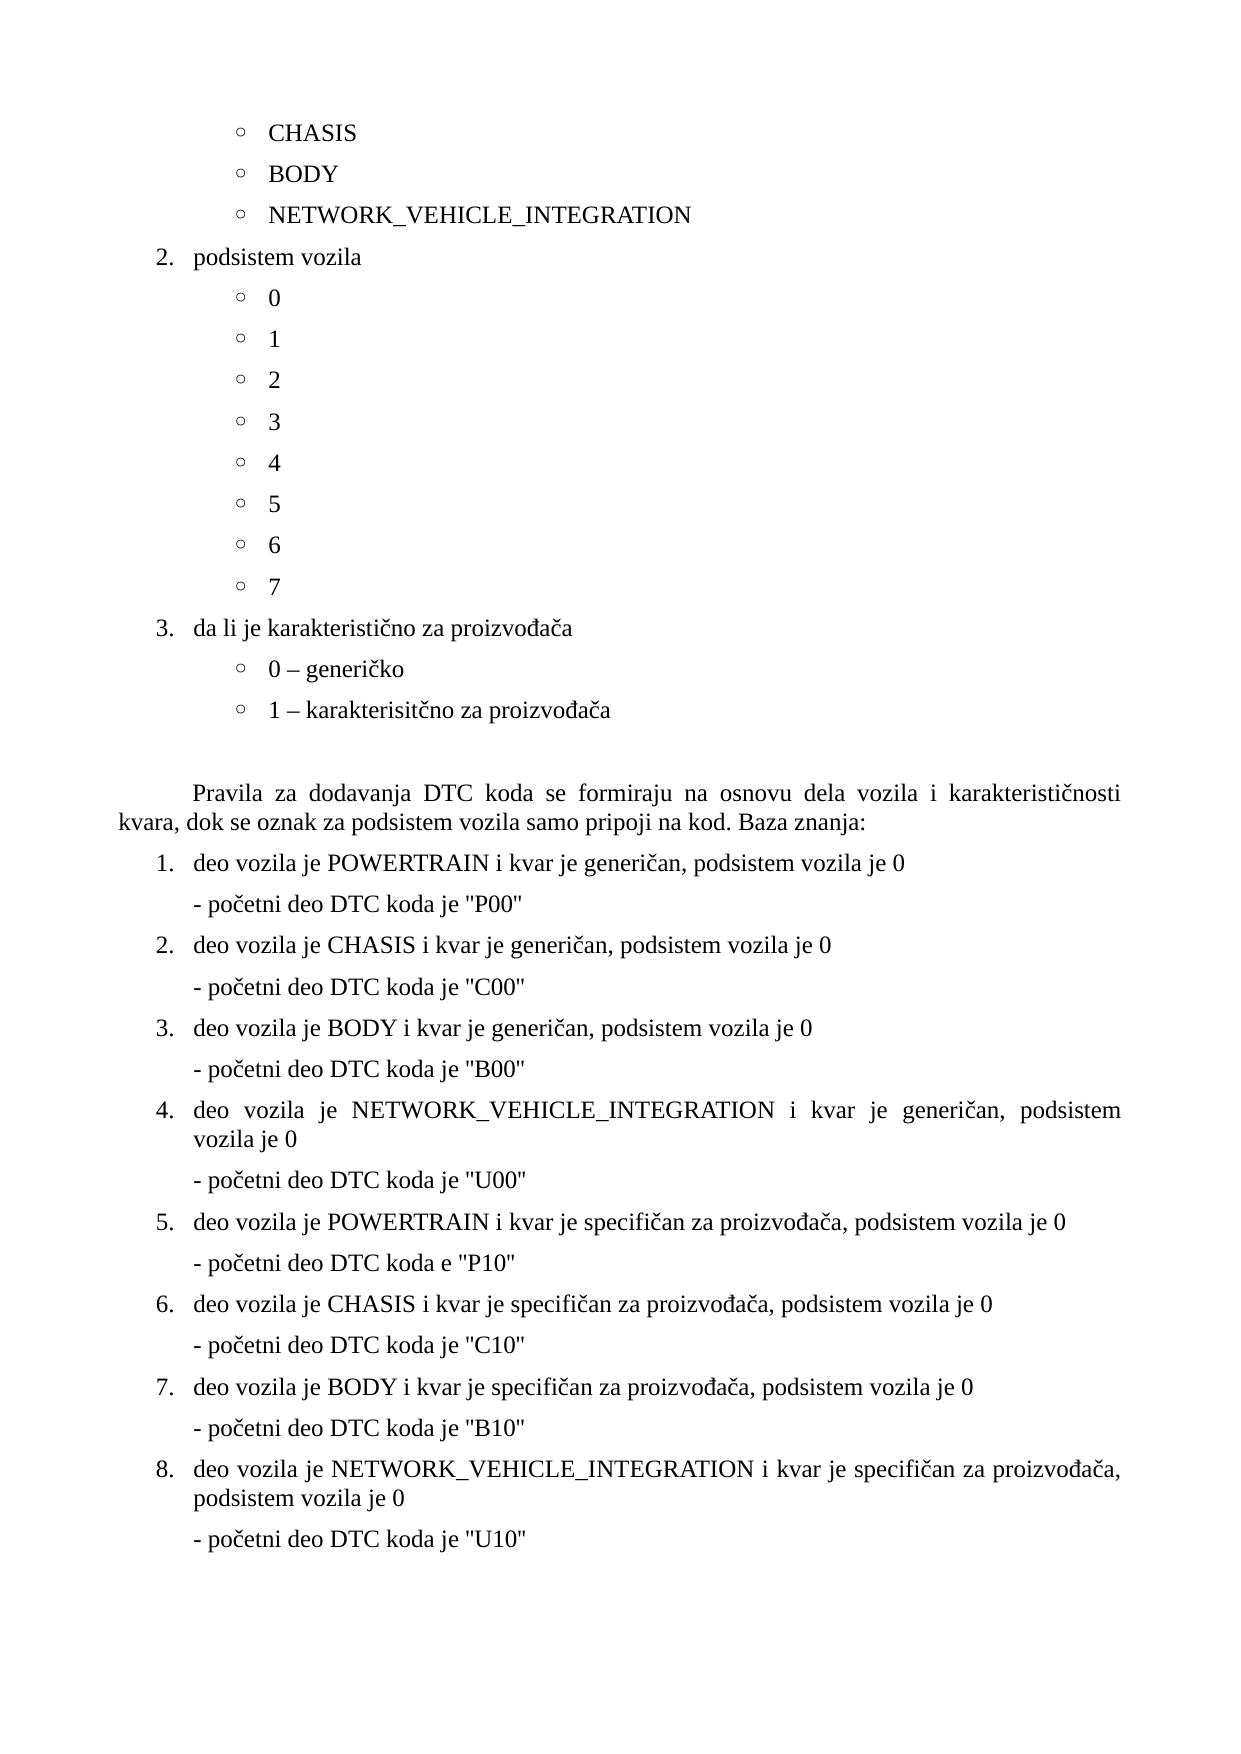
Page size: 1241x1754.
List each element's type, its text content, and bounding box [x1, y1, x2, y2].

list 0 – generičko [231, 654, 1122, 683]
list - početni deo DTC koda je ''C10'' [156, 1331, 1122, 1359]
list deo vozila je POWERTRAIN i kvar je generičan, podsistem vozila je 0 [156, 848, 1122, 877]
list podsistem vozila [156, 242, 1122, 271]
list deo vozila je BODY i kvar je specifičan za proizvođača, podsistem vozila je 0 [156, 1372, 1122, 1401]
list - početni deo DTC koda je ''P00'' [156, 889, 1122, 918]
list deo vozila je BODY i kvar je generičan, podsistem vozila je 0 [156, 1013, 1122, 1042]
list deo vozila je POWERTRAIN i kvar je specifičan za proizvođača, podsistem vozila je 0 [156, 1207, 1122, 1236]
list NETWORK_VEHICLE_INTEGRATION [231, 201, 1122, 229]
list 7 [231, 572, 1122, 601]
list deo vozila je CHASIS i kvar je specifičan za proizvođača, podsistem vozila je 0 [156, 1289, 1122, 1318]
list CHASIS [231, 118, 1122, 147]
list 0 [231, 283, 1122, 312]
list - početni deo DTC koda je ''U00'' [156, 1166, 1122, 1194]
list - početni deo DTC koda je ''U10'' [156, 1524, 1122, 1553]
list 5 [231, 489, 1122, 518]
list - početni deo DTC koda e ''P10'' [156, 1248, 1122, 1277]
list da li je karakteristično za proizvođača [156, 613, 1122, 642]
list - početni deo DTC koda je ''B00'' [156, 1054, 1122, 1083]
list 1 [231, 324, 1122, 353]
list 4 [231, 448, 1122, 477]
list deo vozila je NETWORK_VEHICLE_INTEGRATION i kvar je generičan, podsistem vozila je 0 [156, 1096, 1122, 1153]
list - početni deo DTC koda je ''C00'' [156, 972, 1122, 1001]
list BODY [231, 159, 1122, 188]
list 3 [231, 407, 1122, 436]
list 2 [231, 366, 1122, 394]
text Pravila za dodavanja DTC koda se formiraju na osnovu dela vozila i karakterističnosti kvara, dok se oznak za podsistem vozila samo pripoji na kod. Baza znanja: [118, 778, 1122, 836]
list 1 – karakterisitčno za proizvođača [231, 696, 1122, 724]
list deo vozila je CHASIS i kvar je generičan, podsistem vozila je 0 [156, 931, 1122, 959]
list - početni deo DTC koda je ''B10'' [156, 1413, 1122, 1442]
list deo vozila je NETWORK_VEHICLE_INTEGRATION i kvar je specifičan za proizvođača, podsistem vozila je 0 [156, 1454, 1122, 1512]
list 6 [231, 531, 1122, 559]
